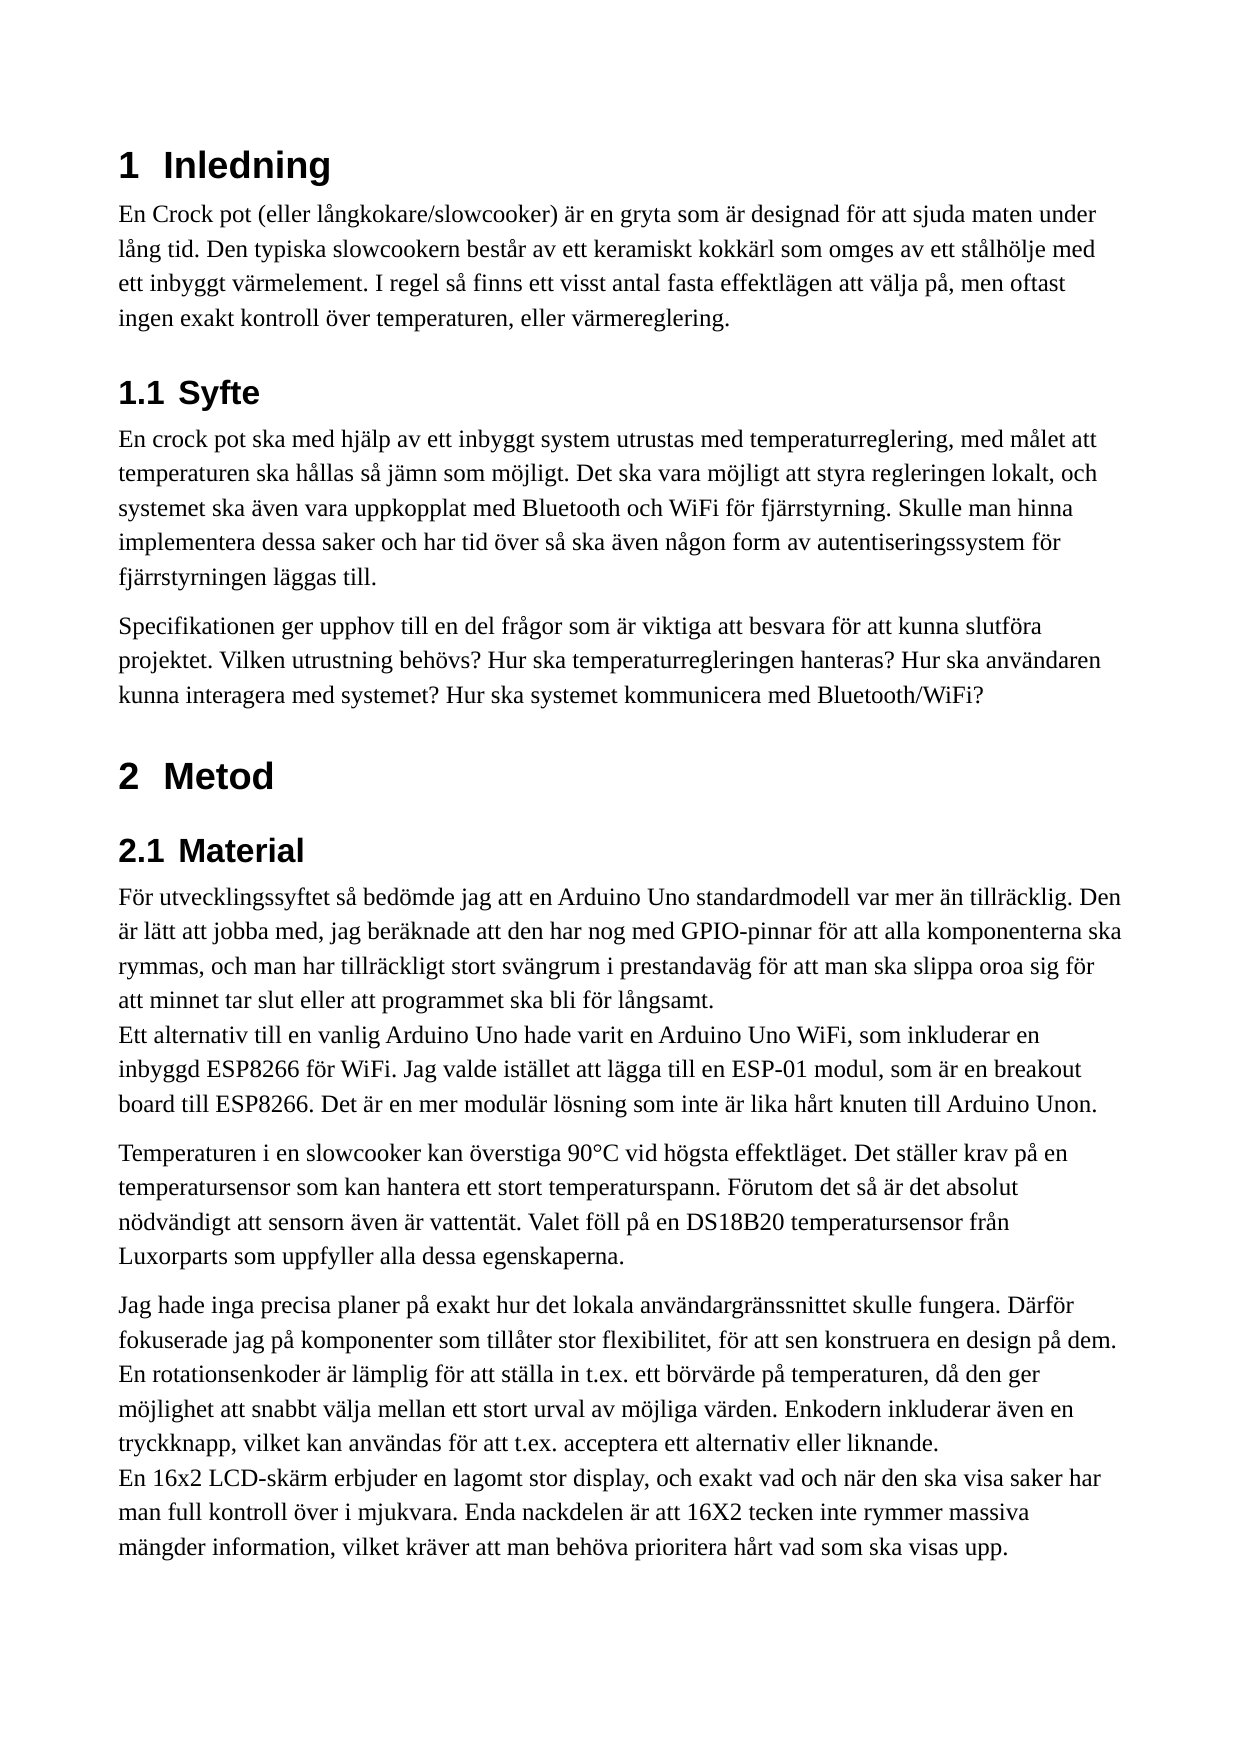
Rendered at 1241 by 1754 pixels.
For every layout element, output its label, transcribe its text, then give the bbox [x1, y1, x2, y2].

subtitle Syfte [118, 373, 1122, 411]
text Jag hade inga precisa planer på exakt hur det lokala användargränssnittet skulle fungera. Därför fokuserade jag på komponenter som tillåter stor flexibilitet, för att sen konstruera en design på dem. En rotationsenkoder är lämplig för att ställa in t.ex. ett börvärde på temperaturen, då den ger möjlighet att snabbt välja mellan ett stort urval av möjliga värden. Enkodern inkluderar även en tryckknapp, vilket kan användas för att t.ex. acceptera ett alternativ eller liknande. En 16x2 LCD-skärm erbjuder en lagomt stor display, och exakt vad och när den ska visa saker har man full kontroll över i mjukvara. Enda nackdelen är att 16X2 tecken inte rymmer massiva mängder information, vilket kräver att man behöva prioritera hårt vad som ska visas upp. [118, 1290, 1122, 1560]
text Specifikationen ger upphov till en del frågor som är viktiga att besvara för att kunna slutföra projektet. Vilken utrustning behövs? Hur ska temperaturregleringen hanteras? Hur ska användaren kunna interagera med systemet? Hur ska systemet kommunicera med Bluetooth/WiFi? [118, 611, 1122, 708]
text En Crock pot (eller långkokare/slowcooker) är en gryta som är designad för att sjuda maten under lång tid. Den typiska slowcookern består av ett keramiskt kokkärl som omges av ett stålhölje med ett inbyggt värmelement. I regel så finns ett visst antal fasta effektlägen att välja på, men oftast ingen exakt kontroll över temperaturen, eller värmereglering. [118, 199, 1122, 331]
text En crock pot ska med hjälp av ett inbyggt system utrustas med temperaturreglering, med målet att temperaturen ska hållas så jämn som möjligt. Det ska vara möjligt att styra regleringen lokalt, och systemet ska även vara uppkopplat med Bluetooth och WiFi för fjärrstyrning. Skulle man hinna implementera dessa saker och har tid över så ska även någon form av autentiseringssystem för fjärrstyrningen läggas till. [118, 424, 1122, 590]
text För utvecklingssyftet så bedömde jag att en Arduino Uno standardmodell var mer än tillräcklig. Den är lätt att jobba med, jag beräknade att den har nog med GPIO-pinnar för att alla komponenterna ska rymmas, och man har tillräckligt stort svängrum i prestandaväg för att man ska slippa oroa sig för att minnet tar slut eller att programmet ska bli för långsamt. Ett alternativ till en vanlig Arduino Uno hade varit en Arduino Uno WiFi, som inkluderar en inbyggd ESP8266 för WiFi. Jag valde istället att lägga till en ESP-01 modul, som är en breakout board till ESP8266. Det är en mer modulär lösning som inte är lika hårt knuten till Arduino Unon. [118, 882, 1122, 1117]
subtitle Material [118, 831, 1122, 869]
text Temperaturen i en slowcooker kan överstiga 90°C vid högsta effektläget. Det ställer krav på en temperatursensor som kan hantera ett stort temperaturspann. Förutom det så är det absolut nödvändigt att sensorn även är vattentät. Valet föll på en DS18B20 temperatursensor från Luxorparts som uppfyller alla dessa egenskaperna. [118, 1138, 1122, 1270]
subtitle Metod [118, 754, 1122, 797]
subtitle Inledning [118, 143, 1122, 187]
